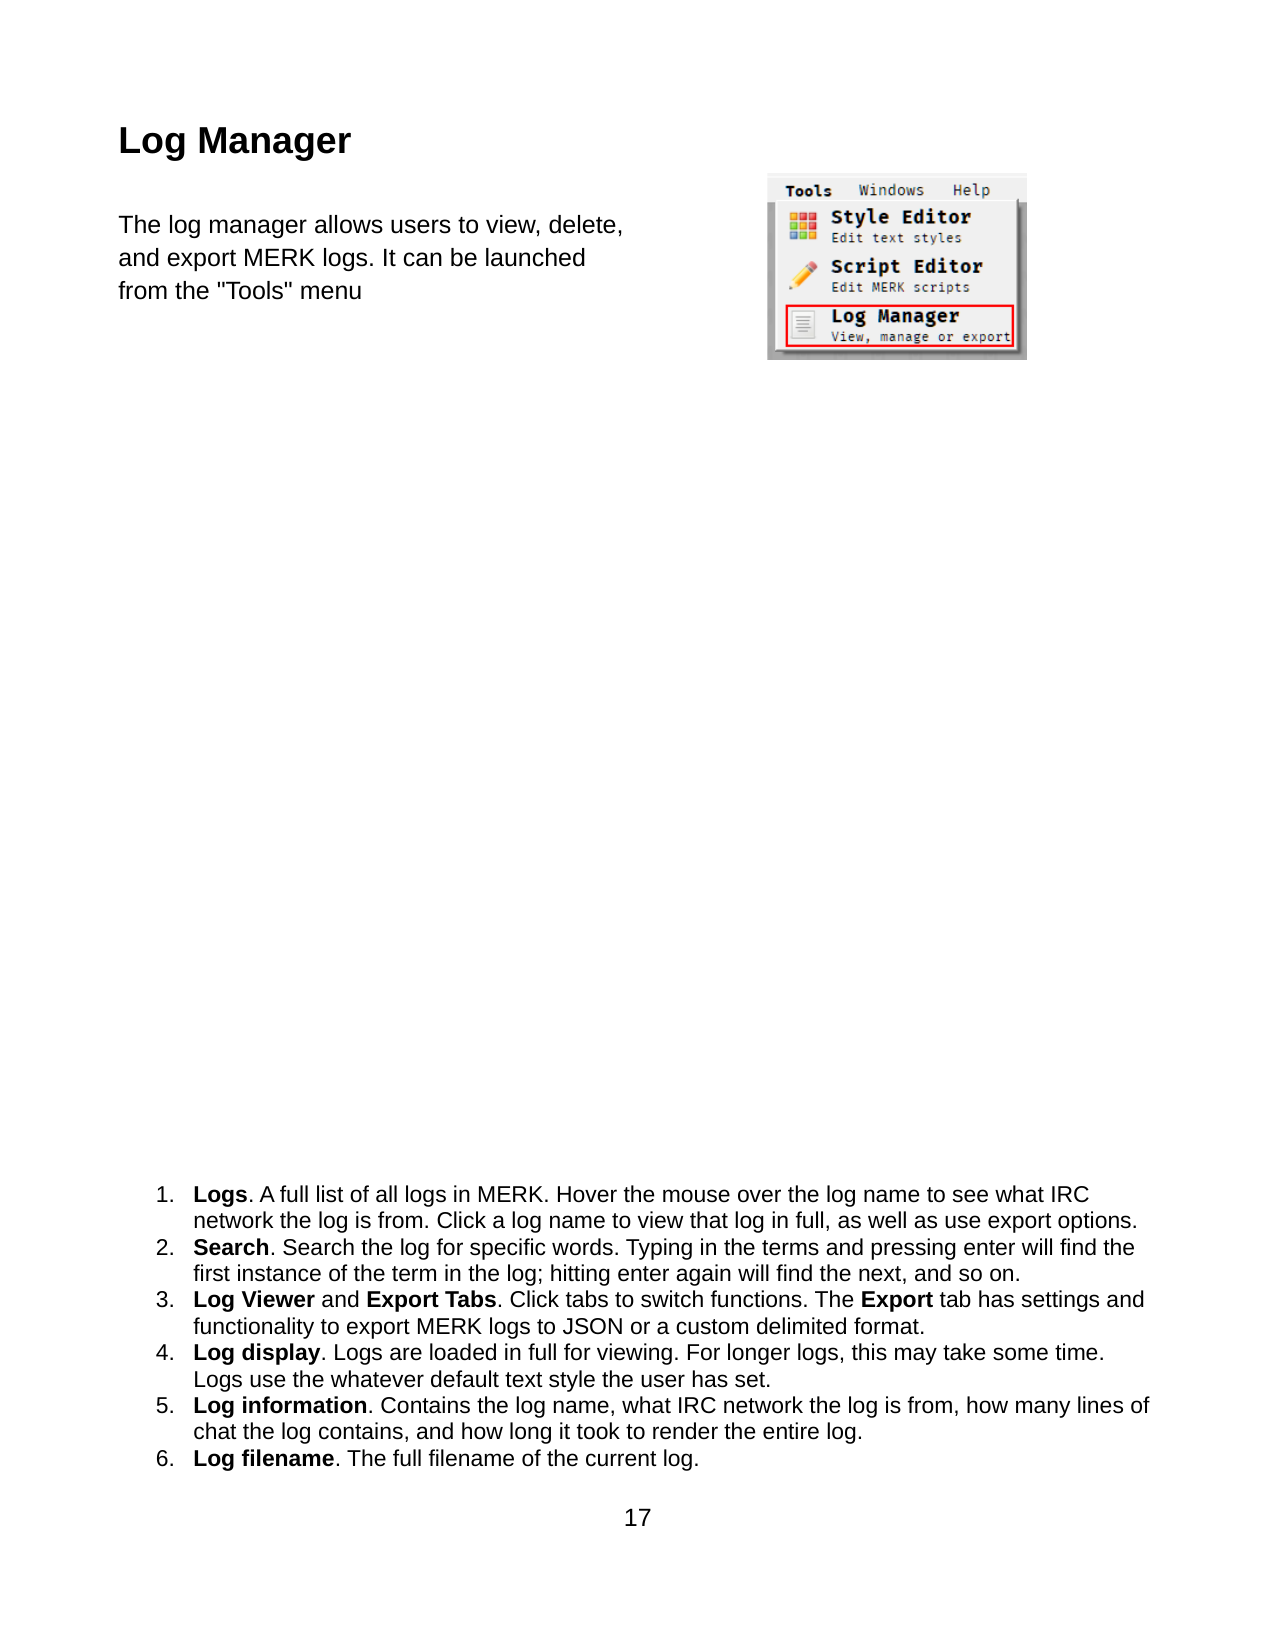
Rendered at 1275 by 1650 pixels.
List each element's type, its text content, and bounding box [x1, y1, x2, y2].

table_header [638, 174, 767, 360]
list Log Viewer and Export Tabs. Click tabs to switch functions. The Export tab has settings and functionality to export MERK logs to JSON or a custom delimited format. [156, 1286, 1157, 1339]
list Log filename. The full filename of the current log. [156, 1444, 1157, 1471]
table_header [1027, 174, 1157, 360]
list Log information. Contains the log name, what IRC network the log is from, how many lines of chat the log contains, and how long it took to render the entire log. [156, 1392, 1157, 1444]
list Logs. A full list of all logs in MERK. Hover the mouse over the log name to see what IRC network the log is from. Click a log name to view that log in full, as well as use export options. [156, 1181, 1157, 1234]
list Log display. Logs are loaded in full for viewing. For longer logs, this may take some time. Logs use the whatever default text style the user has set. [156, 1339, 1157, 1392]
picture [767, 173, 1027, 360]
list Search. Search the log for specific words. Typing in the terms and pressing enter will find the first instance of the term in the log; hitting enter again will find the next, and so on. [156, 1234, 1157, 1286]
subtitle Log Manager [118, 118, 1157, 161]
table_header The log manager allows users to view, delete, and export MERK logs. It can be launched from the "Tools" menu [118, 174, 637, 360]
